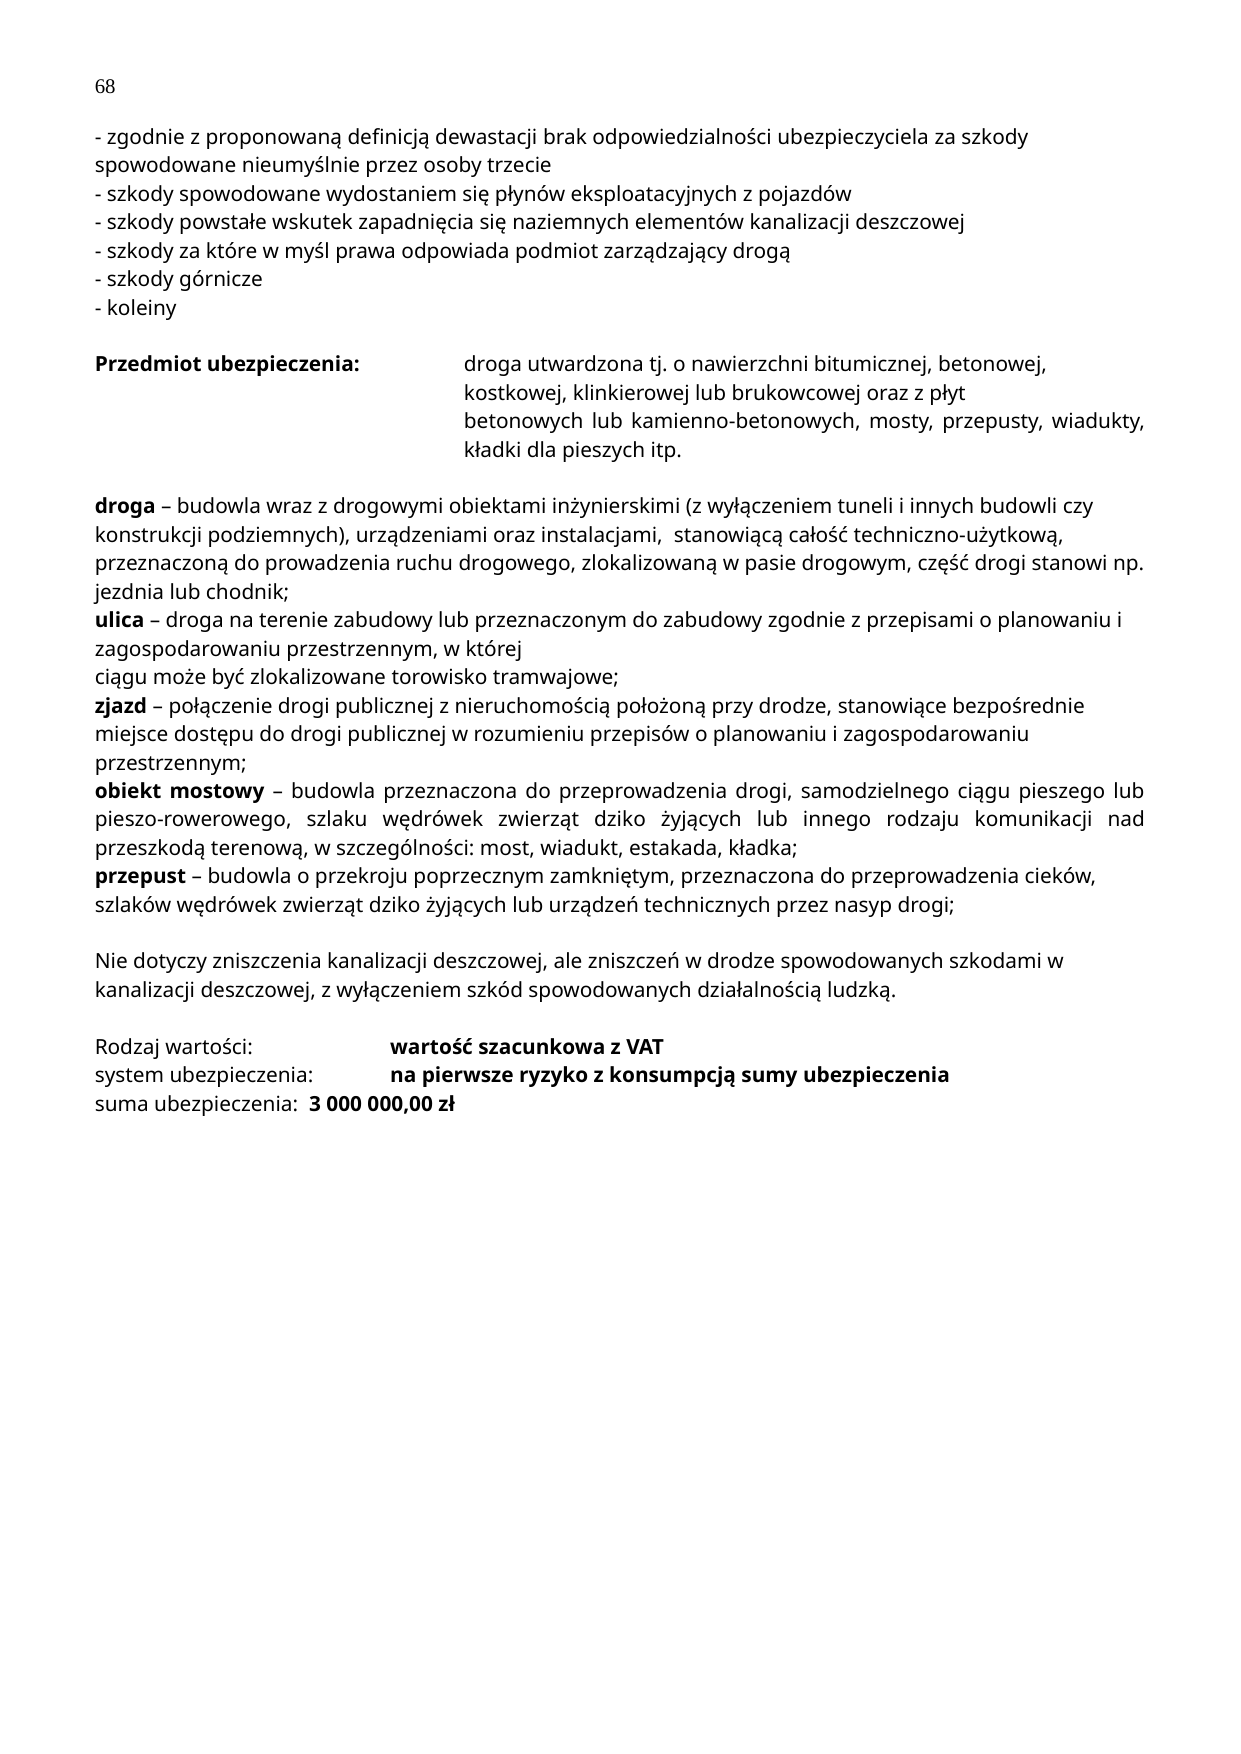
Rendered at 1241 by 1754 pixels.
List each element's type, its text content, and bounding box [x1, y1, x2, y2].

text kostkowej, klinkierowej lub brukowcowej oraz z płyt [94, 378, 1146, 406]
subtitle Rodzaj wartości: wartość szacunkowa z VAT [94, 1032, 1146, 1060]
subtitle suma ubezpieczenia: 3 000 000,00 zł [94, 1089, 1146, 1117]
text - szkody górnicze [94, 264, 1146, 293]
text - zgodnie z proponowaną definicją dewastacji brak odpowiedzialności ubezpieczyciela za szkody spowodowane nieumyślnie przez osoby trzecie [94, 122, 1146, 179]
text - koleiny [94, 293, 1146, 321]
text Nie dotyczy zniszczenia kanalizacji deszczowej, ale zniszczeń w drodze spowodowanych szkodami w kanalizacji deszczowej, z wyłączeniem szkód spowodowanych działalnością ludzką. [94, 947, 1146, 1003]
text przepust – budowla o przekroju poprzecznym zamkniętym, przeznaczona do przeprowadzenia cieków, szlaków wędrówek zwierząt dziko żyjących lub urządzeń technicznych przez nasyp drogi; [94, 861, 1146, 918]
text Przedmiot ubezpieczenia: droga utwardzona tj. o nawierzchni bitumicznej, betonowej, [94, 349, 1146, 378]
text ulica – droga na terenie zabudowy lub przeznaczonym do zabudowy zgodnie z przepisami o planowaniu i zagospodarowaniu przestrzennym, w której [94, 605, 1146, 662]
subtitle system ubezpieczenia: na pierwsze ryzyko z konsumpcją sumy ubezpieczenia [94, 1060, 1146, 1089]
text - szkody za które w myśl prawa odpowiada podmiot zarządzający drogą [94, 236, 1146, 264]
text - szkody powstałe wskutek zapadnięcia się naziemnych elementów kanalizacji deszczowej [94, 207, 1146, 236]
text zjazd – połączenie drogi publicznej z nieruchomością położoną przy drodze, stanowiące bezpośrednie miejsce dostępu do drogi publicznej w rozumieniu przepisów o planowaniu i zagospodarowaniu przestrzennym; [94, 691, 1146, 776]
text betonowych lub kamienno-betonowych, mosty, przepusty, wiadukty, kładki dla pieszych itp. [464, 406, 1146, 463]
text - szkody spowodowane wydostaniem się płynów eksploatacyjnych z pojazdów [94, 179, 1146, 207]
text ciągu może być zlokalizowane torowisko tramwajowe; [94, 662, 1146, 691]
text droga – budowla wraz z drogowymi obiektami inżynierskimi (z wyłączeniem tuneli i innych budowli czy konstrukcji podziemnych), urządzeniami oraz instalacjami, stanowiącą całość techniczno-użytkową, przeznaczoną do prowadzenia ruchu drogowego, zlokalizowaną w pasie drogowym, część drogi stanowi np. jezdnia lub chodnik; [94, 492, 1146, 605]
text obiekt mostowy – budowla przeznaczona do przeprowadzenia drogi, samodzielnego ciągu pieszego lub pieszo-rowerowego, szlaku wędrówek zwierząt dziko żyjących lub innego rodzaju komunikacji nad przeszkodą terenową, w szczególności: most, wiadukt, estakada, kładka; [94, 776, 1146, 861]
